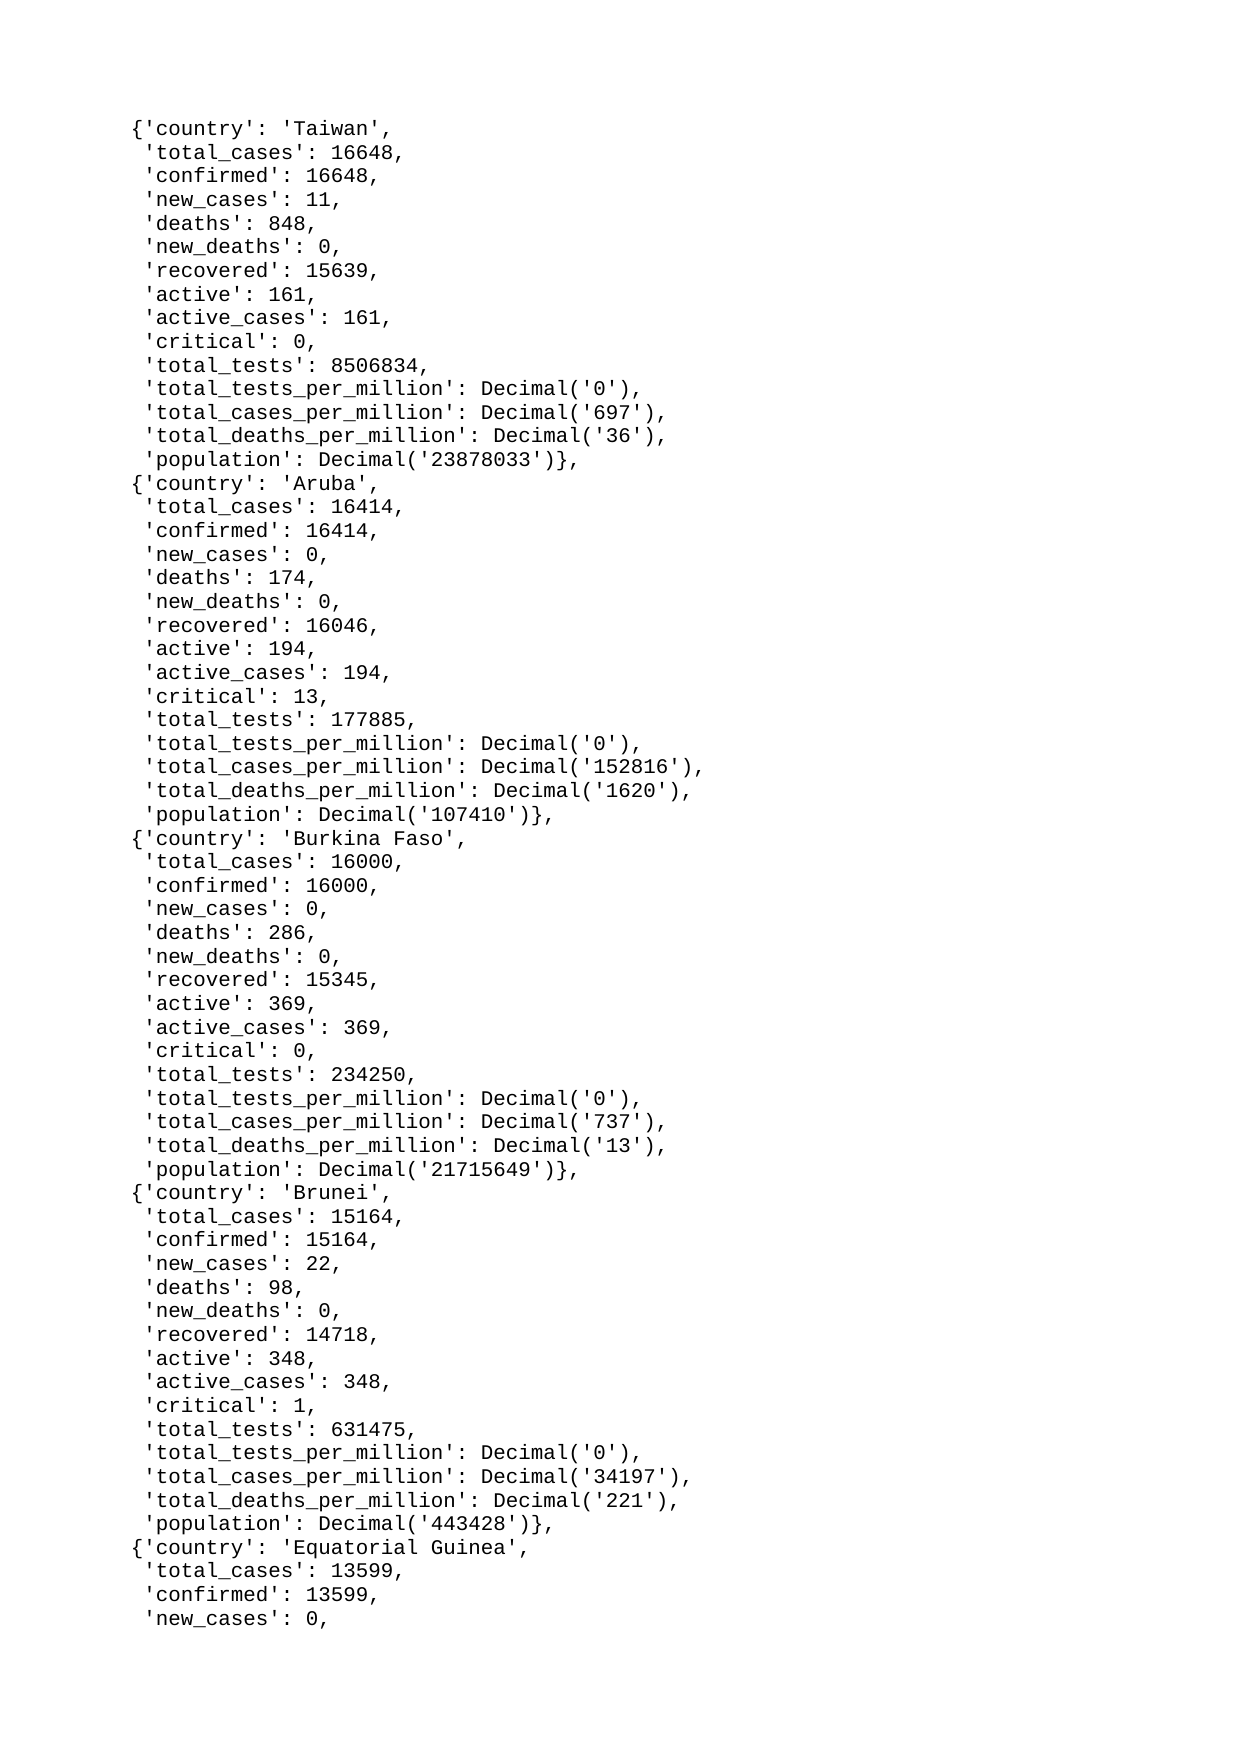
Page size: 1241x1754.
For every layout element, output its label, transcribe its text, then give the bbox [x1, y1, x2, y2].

text 'critical': 13, [118, 686, 1122, 709]
text {'country': 'Taiwan', [118, 118, 1122, 142]
text 'total_cases_per_million': Decimal('34197'), [118, 1466, 1122, 1489]
text 'confirmed': 13599, [118, 1584, 1122, 1608]
text 'total_cases': 16000, [118, 851, 1122, 875]
text 'deaths': 286, [118, 922, 1122, 946]
text 'deaths': 848, [118, 213, 1122, 236]
text 'deaths': 174, [118, 567, 1122, 591]
text 'total_tests_per_million': Decimal('0'), [118, 1442, 1122, 1466]
text 'total_tests': 177885, [118, 709, 1122, 733]
text 'active': 348, [118, 1348, 1122, 1371]
text 'population': Decimal('21715649')}, [118, 1158, 1122, 1182]
text 'confirmed': 16414, [118, 520, 1122, 544]
text 'new_cases': 0, [118, 544, 1122, 567]
text 'active_cases': 369, [118, 1017, 1122, 1040]
text 'total_tests': 631475, [118, 1419, 1122, 1442]
text 'new_deaths': 0, [118, 591, 1122, 615]
text 'population': Decimal('443428')}, [118, 1513, 1122, 1537]
text 'active_cases': 194, [118, 662, 1122, 686]
text 'recovered': 15639, [118, 260, 1122, 284]
text {'country': 'Aruba', [118, 473, 1122, 496]
text 'new_deaths': 0, [118, 236, 1122, 260]
text 'total_deaths_per_million': Decimal('221'), [118, 1489, 1122, 1513]
text 'total_tests_per_million': Decimal('0'), [118, 733, 1122, 757]
text 'new_deaths': 0, [118, 946, 1122, 969]
text 'critical': 1, [118, 1395, 1122, 1419]
text 'critical': 0, [118, 331, 1122, 354]
text 'total_deaths_per_million': Decimal('13'), [118, 1135, 1122, 1158]
text 'active': 161, [118, 284, 1122, 307]
text {'country': 'Equatorial Guinea', [118, 1537, 1122, 1561]
text {'country': 'Brunei', [118, 1182, 1122, 1206]
text 'total_cases': 16648, [118, 142, 1122, 165]
text 'critical': 0, [118, 1040, 1122, 1064]
text 'active_cases': 348, [118, 1371, 1122, 1395]
text 'population': Decimal('23878033')}, [118, 449, 1122, 473]
text 'total_tests_per_million': Decimal('0'), [118, 378, 1122, 402]
text 'total_tests': 8506834, [118, 354, 1122, 378]
text 'active': 194, [118, 638, 1122, 662]
text 'new_deaths': 0, [118, 1300, 1122, 1324]
text 'total_cases': 16414, [118, 496, 1122, 520]
text {'country': 'Burkina Faso', [118, 827, 1122, 851]
text 'total_deaths_per_million': Decimal('1620'), [118, 780, 1122, 804]
text 'total_cases_per_million': Decimal('697'), [118, 402, 1122, 426]
text 'new_cases': 11, [118, 189, 1122, 213]
text 'total_tests_per_million': Decimal('0'), [118, 1088, 1122, 1111]
text 'active_cases': 161, [118, 307, 1122, 331]
text 'total_tests': 234250, [118, 1064, 1122, 1088]
text 'confirmed': 16648, [118, 165, 1122, 189]
text 'new_cases': 22, [118, 1253, 1122, 1277]
text 'total_cases': 15164, [118, 1206, 1122, 1229]
text 'recovered': 15345, [118, 969, 1122, 993]
text 'total_cases_per_million': Decimal('152816'), [118, 757, 1122, 780]
text 'confirmed': 16000, [118, 875, 1122, 898]
text 'recovered': 14718, [118, 1324, 1122, 1348]
text 'confirmed': 15164, [118, 1229, 1122, 1253]
text 'new_cases': 0, [118, 1608, 1122, 1631]
text 'active': 369, [118, 993, 1122, 1017]
text 'total_deaths_per_million': Decimal('36'), [118, 426, 1122, 449]
text 'new_cases': 0, [118, 898, 1122, 922]
text 'total_cases_per_million': Decimal('737'), [118, 1111, 1122, 1135]
text 'total_cases': 13599, [118, 1561, 1122, 1584]
text 'deaths': 98, [118, 1277, 1122, 1300]
text 'population': Decimal('107410')}, [118, 804, 1122, 827]
text 'recovered': 16046, [118, 615, 1122, 638]
